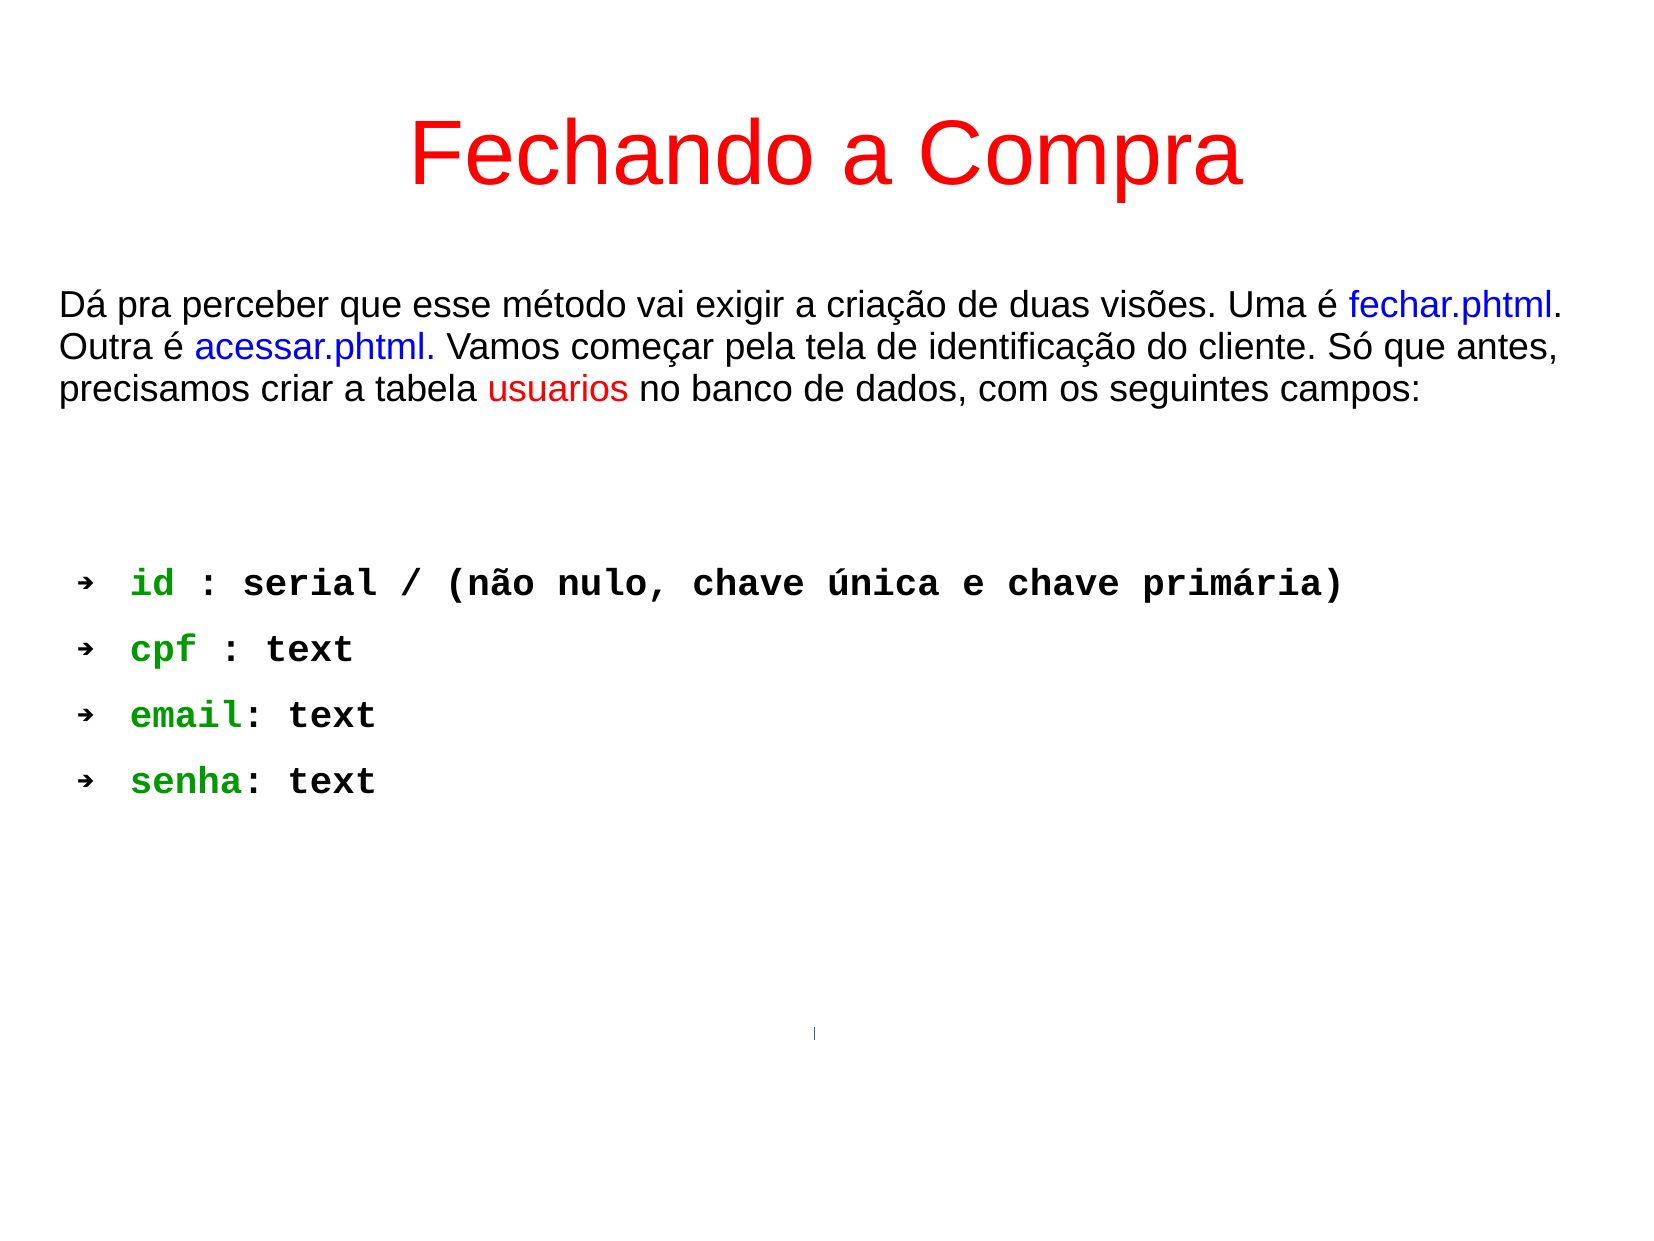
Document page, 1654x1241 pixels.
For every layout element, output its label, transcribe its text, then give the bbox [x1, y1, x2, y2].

title Fechando a Compra [82, 49, 1571, 257]
list Dá pra perceber que esse método vai exigir a criação de duas visões. Uma é fechar.phtml. Outra é acessar.phtml. Vamos começar pela tela de identificação do cliente. Só que antes, precisamos criar a tabela usuarios no banco de dados, com os seguintes campos: id : serial / (não nulo, chave única e chave primária) cpf : text email: text senha: text [59, 283, 1607, 1182]
